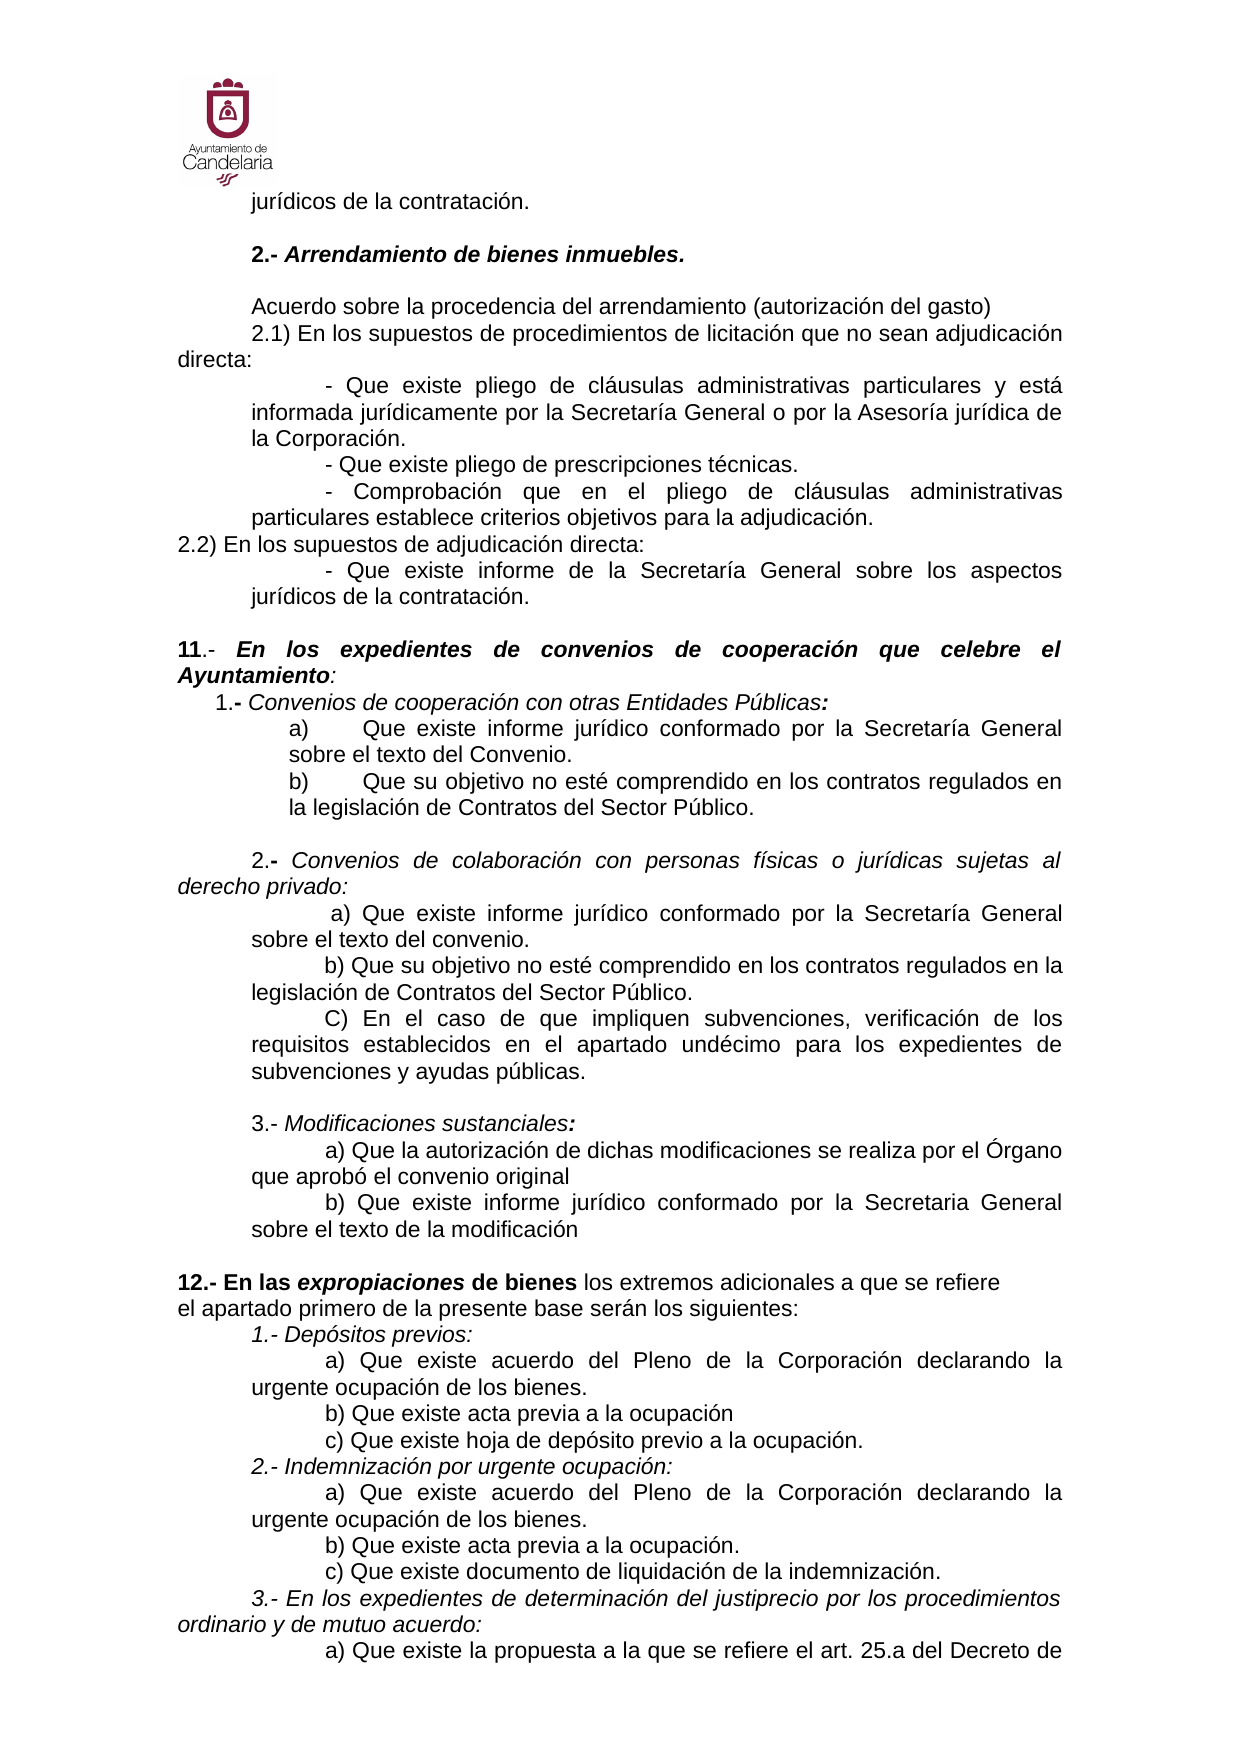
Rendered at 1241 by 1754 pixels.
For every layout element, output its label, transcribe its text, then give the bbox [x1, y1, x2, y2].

text 12.- En las expropiaciones de bienes los extremos adicionales a que se refiere [177, 1268, 1063, 1295]
text a) Que existe acuerdo del Pleno de la Corporación declarando la urgente ocupación de los bienes. [251, 1347, 1063, 1400]
text - Que existe pliego de prescripciones técnicas. [251, 451, 1063, 478]
text a) Que la autorización de dichas modificaciones se realiza por el Órgano que aprobó el convenio original [251, 1137, 1063, 1189]
text - Que existe informe de la Secretaría General sobre los aspectos jurídicos de la contratación. [251, 557, 1063, 609]
text Acuerdo sobre la procedencia del arrendamiento (autorización del gasto) [177, 293, 1063, 320]
text 3.- Modificaciones sustanciales: [177, 1110, 1063, 1137]
text C) En el caso de que impliquen subvenciones, verificación de los requisitos establecidos en el apartado undécimo para los expedientes de subvenciones y ayudas públicas. [251, 1005, 1063, 1084]
text - Que existe pliego de cláusulas administrativas particulares y está informada jurídicamente por la Secretaría General o por la Asesoría jurídica de la Corporación. [251, 372, 1063, 451]
text 1.- Convenios de cooperación con otras Entidades Públicas: [177, 689, 1063, 715]
text b) Que existe acta previa a la ocupación. [251, 1532, 1063, 1558]
text b) Que su objetivo no esté comprendido en los contratos regulados en la legislación de Contratos del Sector Público. [251, 952, 1063, 1005]
text - Comprobación que en el pliego de cláusulas administrativas particulares establece criterios objetivos para la adjudicación. [251, 478, 1063, 531]
text 3.- En los expedientes de determinación del justiprecio por los procedimientos ordinario y de mutuo acuerdo: [177, 1585, 1063, 1637]
text c) Que existe hoja de depósito previo a la ocupación. [251, 1427, 1063, 1453]
text 1.- Depósitos previos: [177, 1321, 1063, 1347]
text b) Que existe informe jurídico conformado por la Secretaria General sobre el texto de la modificación [251, 1189, 1063, 1242]
text el apartado primero de la presente base serán los siguientes: [177, 1295, 1063, 1321]
text 11.- En los expedientes de convenios de cooperación que celebre el Ayuntamiento: [177, 636, 1063, 689]
text 2.- Arrendamiento de bienes inmuebles. [177, 241, 1063, 267]
text a) Que existe acuerdo del Pleno de la Corporación declarando la urgente ocupación de los bienes. [251, 1479, 1063, 1532]
list Que existe informe jurídico conformado por la Secretaría General sobre el texto del Convenio. [288, 715, 1063, 768]
text 2.2) En los supuestos de adjudicación directa: [177, 531, 1063, 557]
list Que su objetivo no esté comprendido en los contratos regulados en la legislación de Contratos del Sector Público. [288, 768, 1063, 820]
text a) Que existe informe jurídico conformado por la Secretaría General sobre el texto del convenio. [251, 899, 1063, 952]
text 2.- Convenios de colaboración con personas físicas o jurídicas sujetas al derecho privado: [177, 847, 1063, 899]
text jurídicos de la contratación. [251, 188, 1063, 214]
text 2.1) En los supuestos de procedimientos de licitación que no sean adjudicación directa: [177, 320, 1063, 372]
text b) Que existe acta previa a la ocupación [251, 1400, 1063, 1427]
text a) Que existe la propuesta a la que se refiere el art. 25.a del Decreto de [251, 1637, 1063, 1664]
text c) Que existe documento de liquidación de la indemnización. [251, 1558, 1063, 1585]
text 2.- Indemnización por urgente ocupación: [177, 1453, 1063, 1479]
